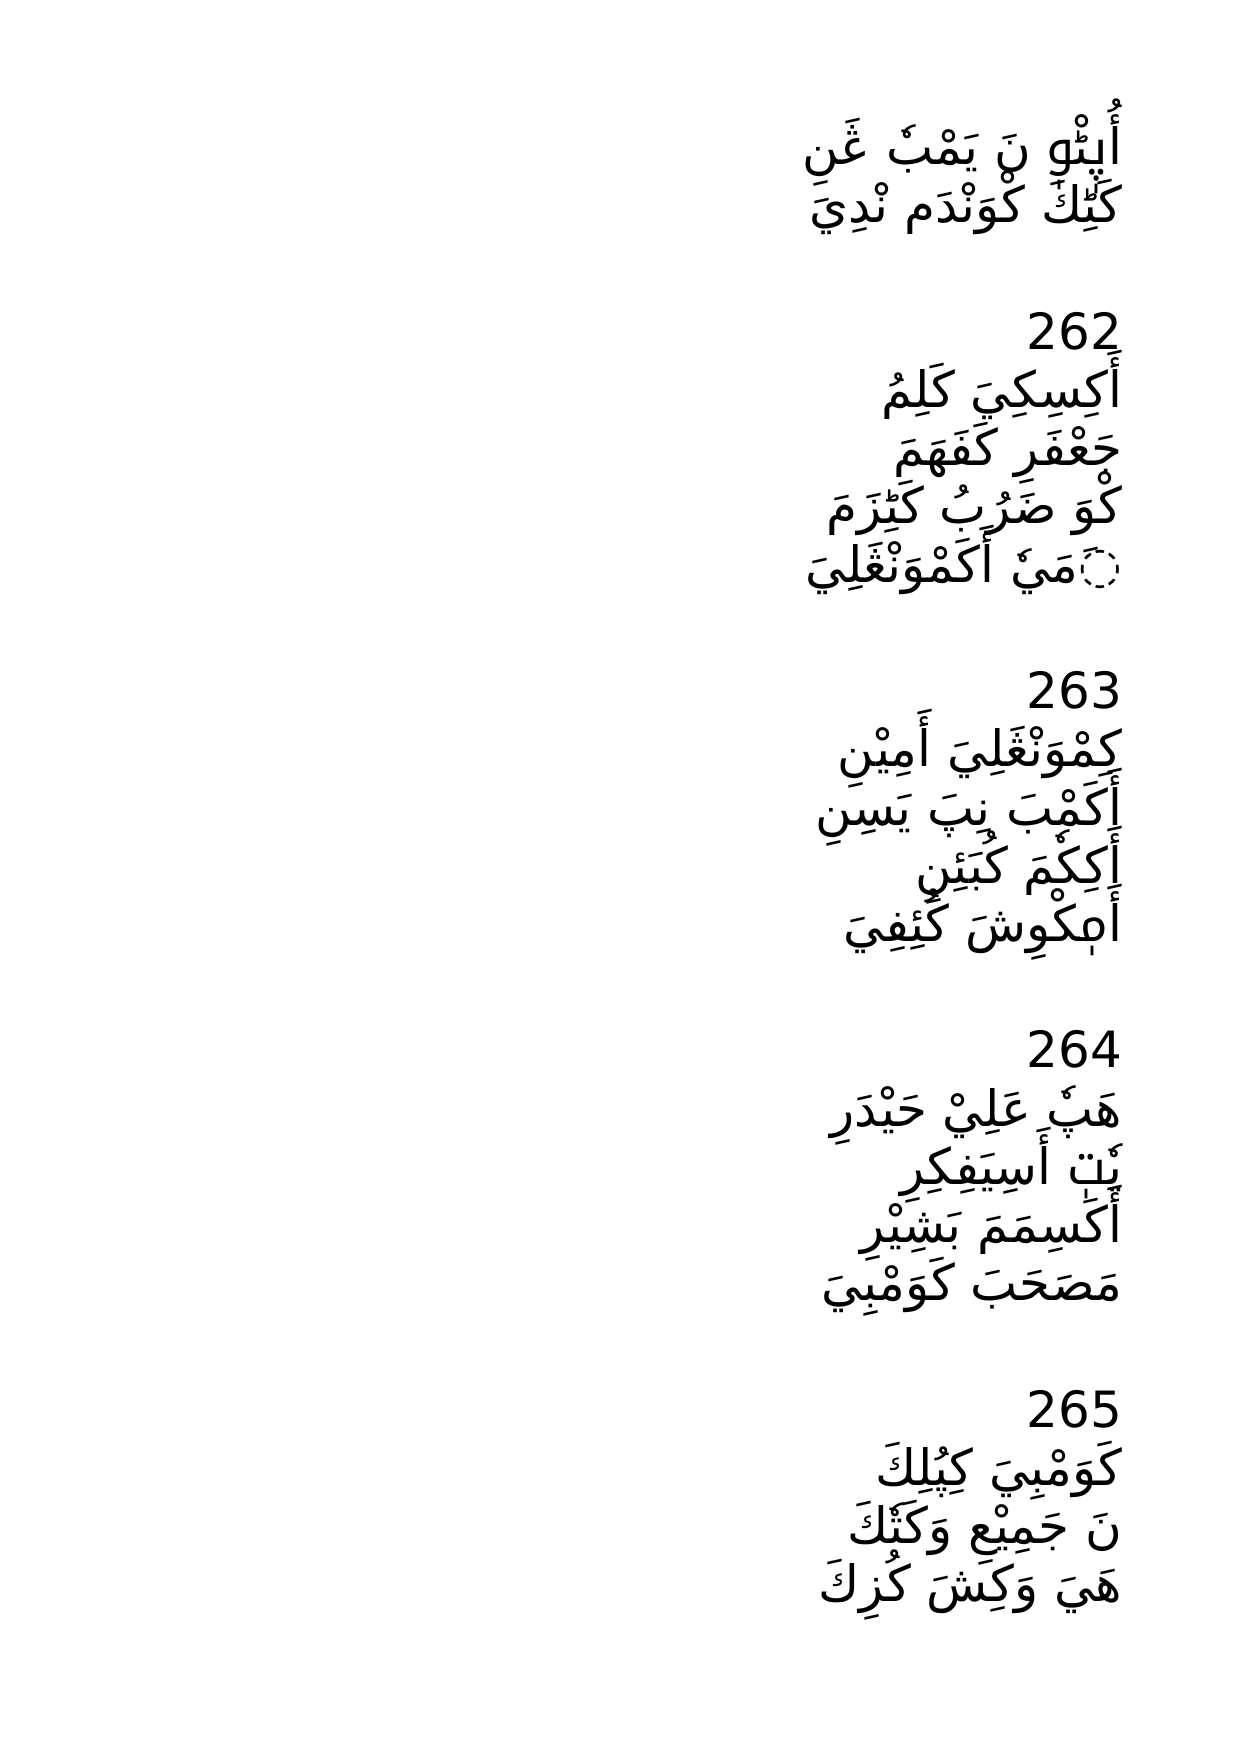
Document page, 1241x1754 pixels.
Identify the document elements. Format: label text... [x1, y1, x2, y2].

text أَكَسِمَمَ بَشِيْرِ [118, 1196, 1122, 1254]
text كَوَمْبِيَ كِپُلِكَ [118, 1439, 1122, 1497]
text 264 [118, 1021, 1122, 1079]
text كْوَ ضَرُبُ كَٹِزَمَ [118, 477, 1122, 536]
text أَكَمْبَ نِپَ يَسِنِ [118, 778, 1122, 837]
text أَمٖكْوِشَ كُئِفِيَ [118, 895, 1122, 953]
text هَپٗ عَلِيْ حَيْدَرِ [118, 1079, 1122, 1138]
text كِمْوَنْڠَلِيَ أَمِيْنِ [118, 720, 1122, 778]
text 265 [118, 1381, 1122, 1439]
text أَكِكٗمَ كُبَئِنِ [118, 837, 1122, 895]
text أُپٖٹْوٖ نَ يَمْبٗ ڠَنِ [118, 118, 1122, 176]
text 263 [118, 662, 1122, 720]
text كَٹِكَ كْوَنْدَم نْدِيَ [118, 176, 1122, 234]
text يٗتٖ أَسِيَفِكِرِ [118, 1138, 1122, 1196]
text نَ جَمِيْعِ وَكَتٗكَ [118, 1497, 1122, 1555]
text أَكِسِكِيَ كَلِمُ [118, 361, 1122, 419]
text هَيَ وَكِشَ كُزِكَ [118, 1555, 1122, 1613]
text 262 [118, 303, 1122, 361]
text َمَيٗ أَكَمْوَنْڠَلِيَ [118, 536, 1122, 594]
text جَعْفَرِ كَفَهَمَ [118, 419, 1122, 477]
text مَصَحَبَ كَوَمْبِيَ [118, 1254, 1122, 1312]
